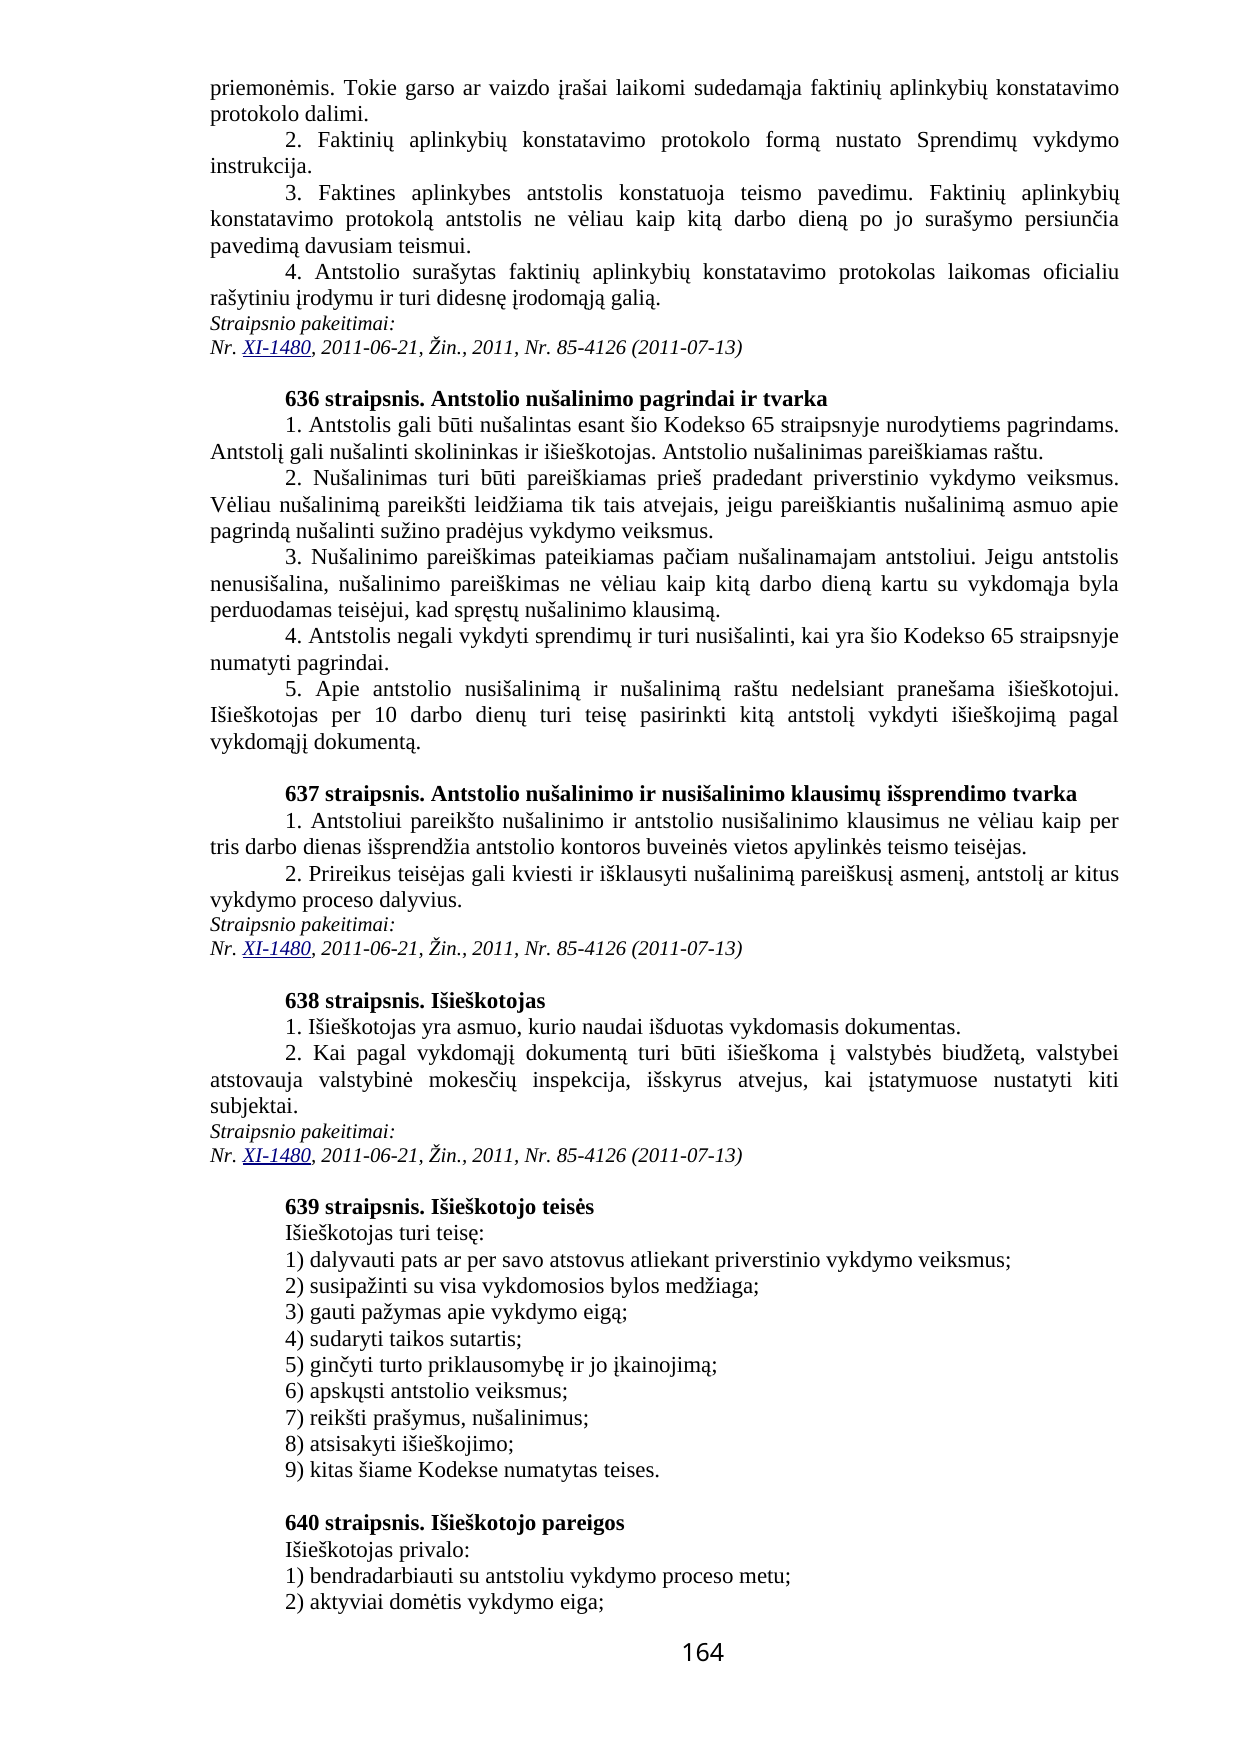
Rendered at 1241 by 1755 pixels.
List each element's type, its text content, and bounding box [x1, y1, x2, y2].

text 4) sudaryti taikos sutartis; [210, 1325, 1120, 1351]
text 2) susipažinti su visa vykdomosios bylos medžiaga; [210, 1272, 1120, 1298]
text Išieškotojas turi teisę: [210, 1219, 1120, 1246]
text 2. Prireikus teisėjas gali kviesti ir išklausyti nušalinimą pareiškusį asmenį, antstolį ar kitus vykdymo proceso dalyvius. [210, 859, 1120, 912]
text 2. Nušalinimas turi būti pareiškiamas prieš pradedant priverstinio vykdymo veiksmus. Vėliau nušalinimą pareikšti leidžiama tik tais atvejais, jeigu pareiškiantis nušalinimą asmuo apie pagrindą nušalinti sužino pradėjus vykdymo veiksmus. [210, 464, 1120, 543]
text 1. Antstoliui pareikšto nušalinimo ir antstolio nusišalinimo klausimus ne vėliau kaip per tris darbo dienas išsprendžia antstolio kontoros buveinės vietos apylinkės teismo teisėjas. [210, 807, 1120, 859]
text Straipsnio pakeitimai: [210, 912, 1120, 936]
text 639 straipsnis. Išieškotojo teisės [210, 1193, 1120, 1219]
text 2) aktyviai domėtis vykdymo eiga; [210, 1588, 1120, 1615]
text 6) apskųsti antstolio veiksmus; [210, 1377, 1120, 1404]
text Straipsnio pakeitimai: [210, 311, 1120, 335]
text 3) gauti pažymas apie vykdymo eigą; [210, 1298, 1120, 1325]
text 636 straipsnis. Antstolio nušalinimo pagrindai ir tvarka [210, 385, 1120, 412]
text 3. Nušalinimo pareiškimas pateikiamas pačiam nušalinamajam antstoliui. Jeigu antstolis nenusišalina, nušalinimo pareiškimas ne vėliau kaip kitą darbo dieną kartu su vykdomąja byla perduodamas teisėjui, kad spręstų nušalinimo klausimą. [210, 543, 1120, 622]
text Nr. XI-1480, 2011-06-21, Žin., 2011, Nr. 85-4126 (2011-07-13) [210, 335, 1120, 359]
text Nr. XI-1480, 2011-06-21, Žin., 2011, Nr. 85-4126 (2011-07-13) [210, 936, 1120, 960]
text 5) ginčyti turto priklausomybę ir jo įkainojimą; [210, 1351, 1120, 1377]
text Nr. XI-1480, 2011-06-21, Žin., 2011, Nr. 85-4126 (2011-07-13) [210, 1143, 1120, 1167]
text 1. Antstolis gali būti nušalintas esant šio Kodekso 65 straipsnyje nurodytiems pagrindams. Antstolį gali nušalinti skolininkas ir išieškotojas. Antstolio nušalinimas pareiškiamas raštu. [210, 412, 1120, 464]
text 638 straipsnis. Išieškotojas [210, 987, 1120, 1013]
text Išieškotojas privalo: [210, 1536, 1120, 1562]
text 7) reikšti prašymus, nušalinimus; [210, 1404, 1120, 1430]
text 4. Antstolio surašytas faktinių aplinkybių konstatavimo protokolas laikomas oficialiu rašytiniu įrodymu ir turi didesnę įrodomąją galią. [210, 258, 1120, 311]
text priemonėmis. Tokie garso ar vaizdo įrašai laikomi sudedamąja faktinių aplinkybių konstatavimo protokolo dalimi. [210, 73, 1120, 126]
text 2. Kai pagal vykdomąjį dokumentą turi būti išieškoma į valstybės biudžetą, valstybei atstovauja valstybinė mokesčių inspekcija, išskyrus atvejus, kai įstatymuose nustatyti kiti subjektai. [210, 1039, 1120, 1118]
text 1) bendradarbiauti su antstoliu vykdymo proceso metu; [210, 1562, 1120, 1588]
text 1) dalyvauti pats ar per savo atstovus atliekant priverstinio vykdymo veiksmus; [210, 1246, 1120, 1272]
text 640 straipsnis. Išieškotojo pareigos [210, 1509, 1120, 1536]
text 1. Išieškotojas yra asmuo, kurio naudai išduotas vykdomasis dokumentas. [210, 1013, 1120, 1039]
text 8) atsisakyti išieškojimo; [210, 1430, 1120, 1457]
text 9) kitas šiame Kodekse numatytas teises. [210, 1457, 1120, 1483]
text 2. Faktinių aplinkybių konstatavimo protokolo formą nustato Sprendimų vykdymo instrukcija. [210, 126, 1120, 179]
text Straipsnio pakeitimai: [210, 1118, 1120, 1143]
text 4. Antstolis negali vykdyti sprendimų ir turi nusišalinti, kai yra šio Kodekso 65 straipsnyje numatyti pagrindai. [210, 622, 1120, 675]
text 3. Faktines aplinkybes antstolis konstatuoja teismo pavedimu. Faktinių aplinkybių konstatavimo protokolą antstolis ne vėliau kaip kitą darbo dieną po jo surašymo persiunčia pavedimą davusiam teismui. [210, 179, 1120, 258]
text 637 straipsnis. Antstolio nušalinimo ir nusišalinimo klausimų išsprendimo tvarka [285, 781, 1120, 807]
text 5. Apie antstolio nusišalinimą ir nušalinimą raštu nedelsiant pranešama išieškotojui. Išieškotojas per 10 darbo dienų turi teisę pasirinkti kitą antstolį vykdyti išieškojimą pagal vykdomąjį dokumentą. [210, 675, 1120, 754]
